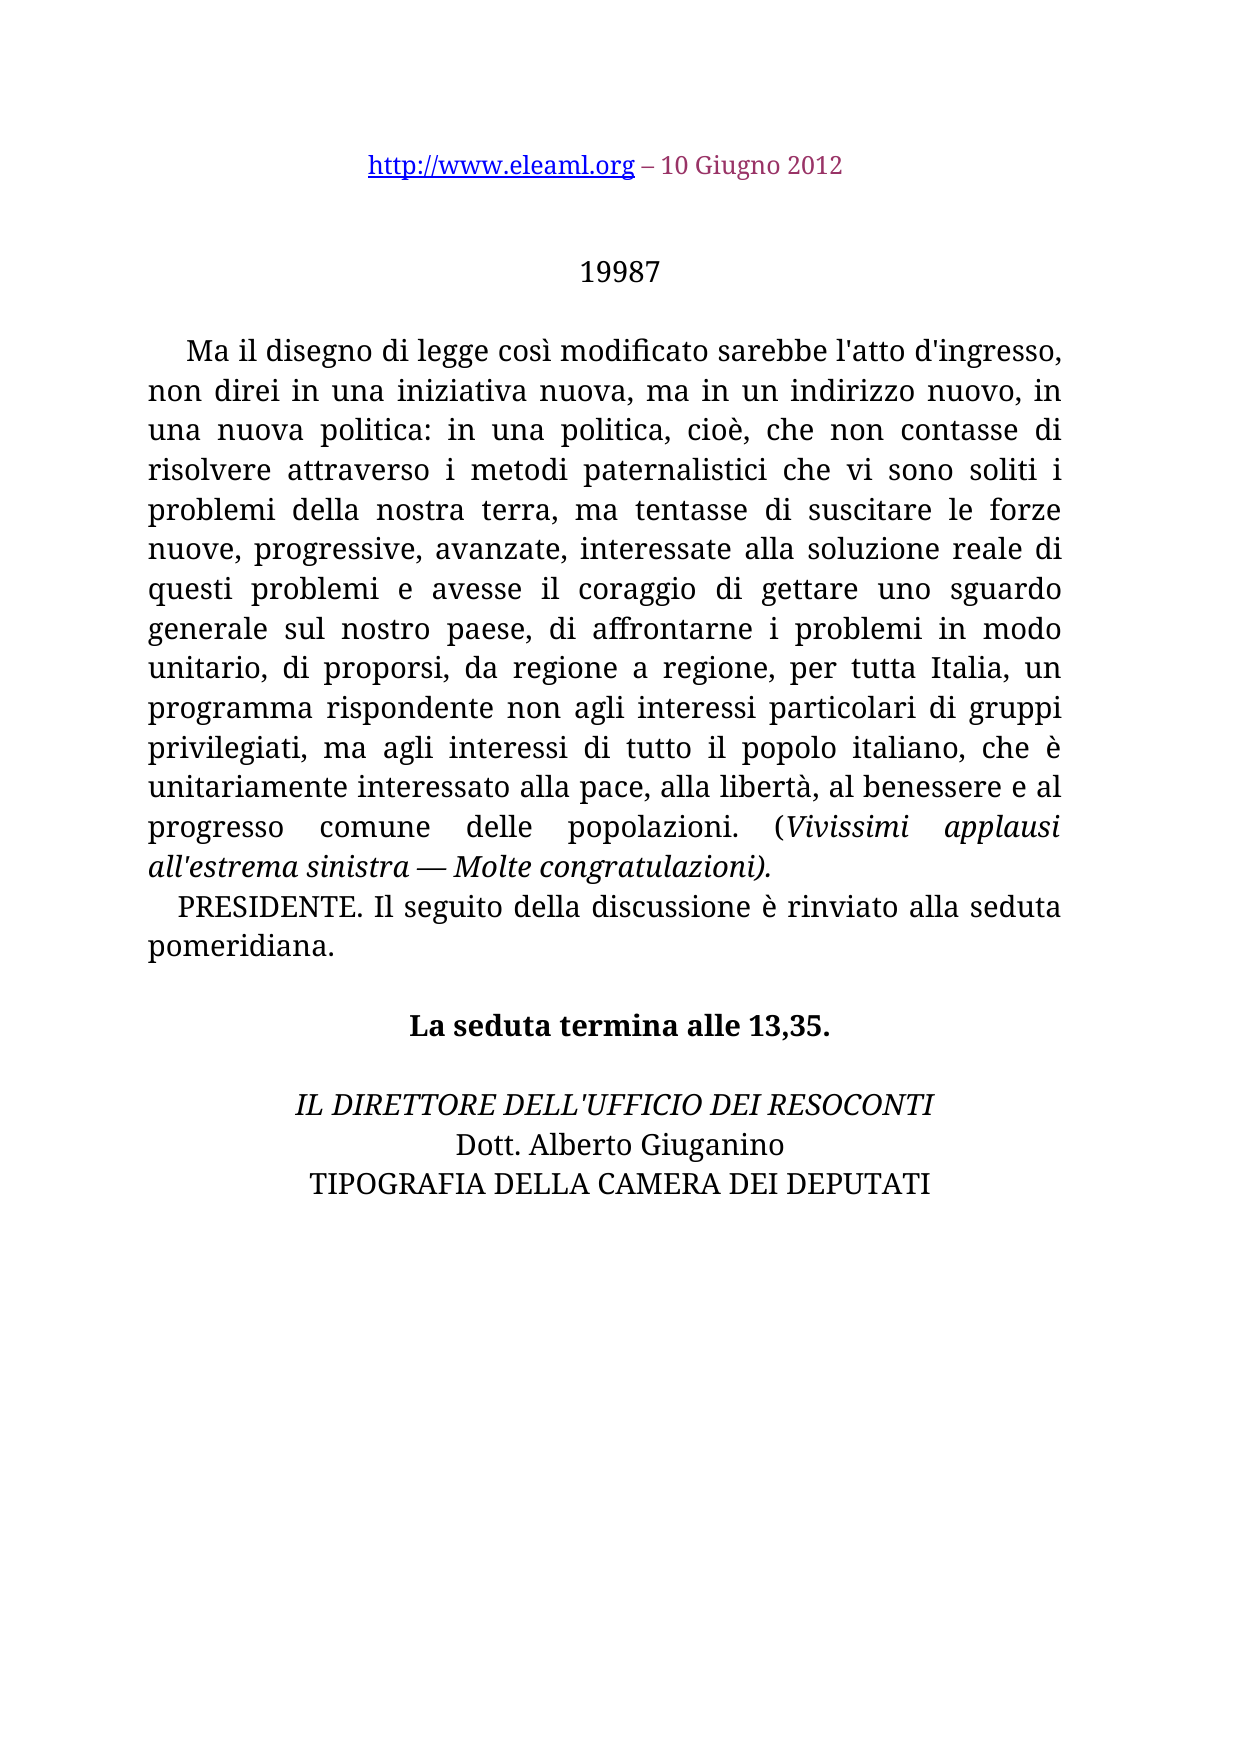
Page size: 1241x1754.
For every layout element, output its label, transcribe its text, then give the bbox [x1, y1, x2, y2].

text La seduta termina alle 13,35. [148, 1005, 1063, 1044]
text 19987 [148, 251, 1063, 291]
text Dott. Alberto Giuganino [148, 1124, 1063, 1164]
text PRESIDENTE. Il seguito della discussione è rinviato alla seduta pomeridiana. [148, 886, 1063, 965]
text Ma il disegno di legge così modificato sarebbe l'atto d'ingresso, non direi in una iniziativa nuova, ma in un indirizzo nuovo, in una nuova politica: in una politica, cioè, che non contasse di risolvere attraverso i metodi paternalistici che vi sono soliti i problemi della nostra terra, ma tentasse di suscitare le forze nuove, progressive, avanzate, interessate alla soluzione reale di questi problemi e avesse il coraggio di gettare uno sguardo generale sul nostro paese, di affrontarne i problemi in modo unitario, di proporsi, da regione a regione, per tutta Italia, un programma rispondente non agli interessi particolari di gruppi privilegiati, ma agli interessi di tutto il popolo italiano, che è unitariamente interessato alla pace, alla libertà, al benessere e al progresso comune delle popolazioni. (Vivissimi applausi all'estrema sinistra — Molte congratulazioni). [148, 330, 1063, 886]
text IL DIRETTORE DELL'UFFICIO DEI RESOCONTI [148, 1084, 1063, 1124]
text TIPOGRAFIA DELLA CAMERA DEI DEPUTATI [148, 1164, 1063, 1203]
